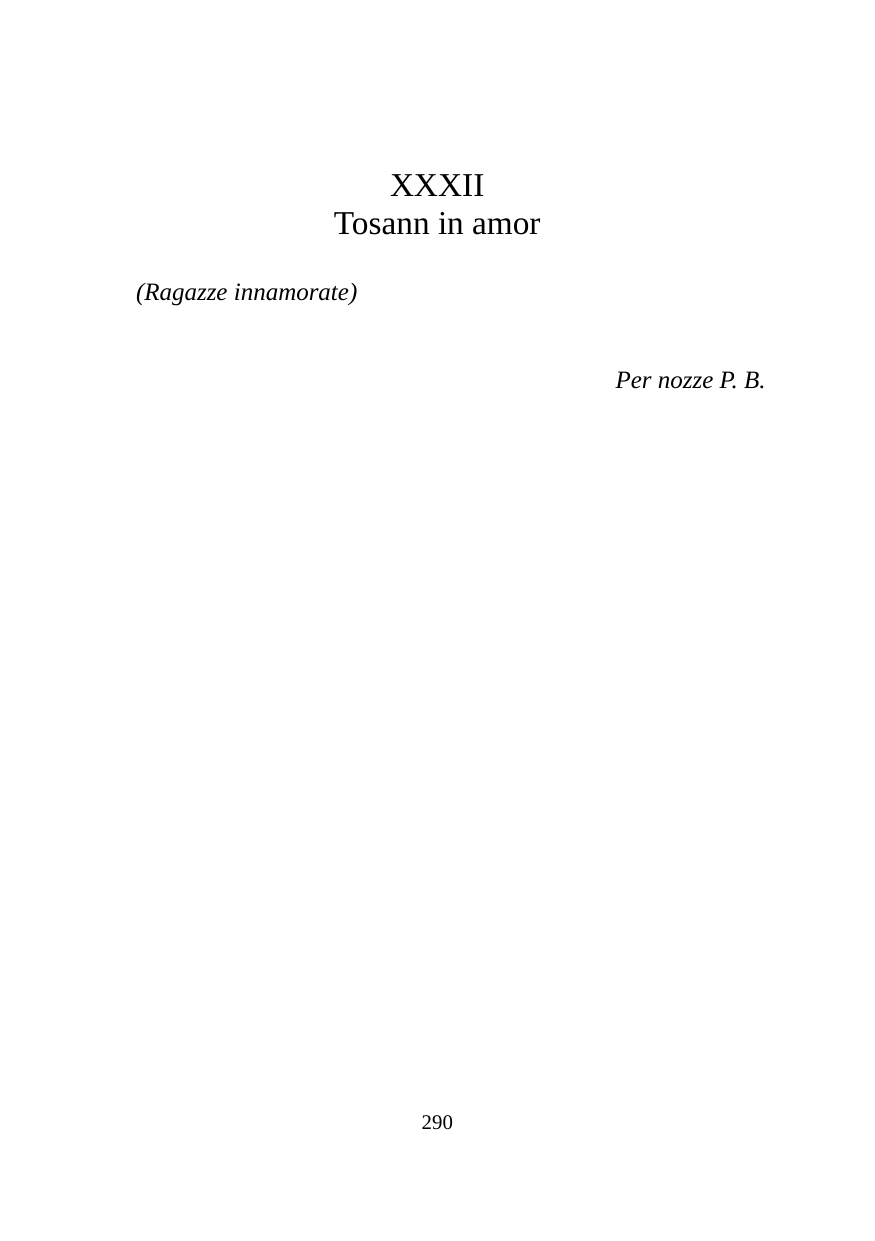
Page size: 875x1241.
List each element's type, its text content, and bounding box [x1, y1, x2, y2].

text (Ragazze innamorate) [106, 277, 768, 306]
subtitle XXXII Tosann in amor [106, 165, 768, 242]
text Per nozze P. B. [106, 365, 768, 394]
